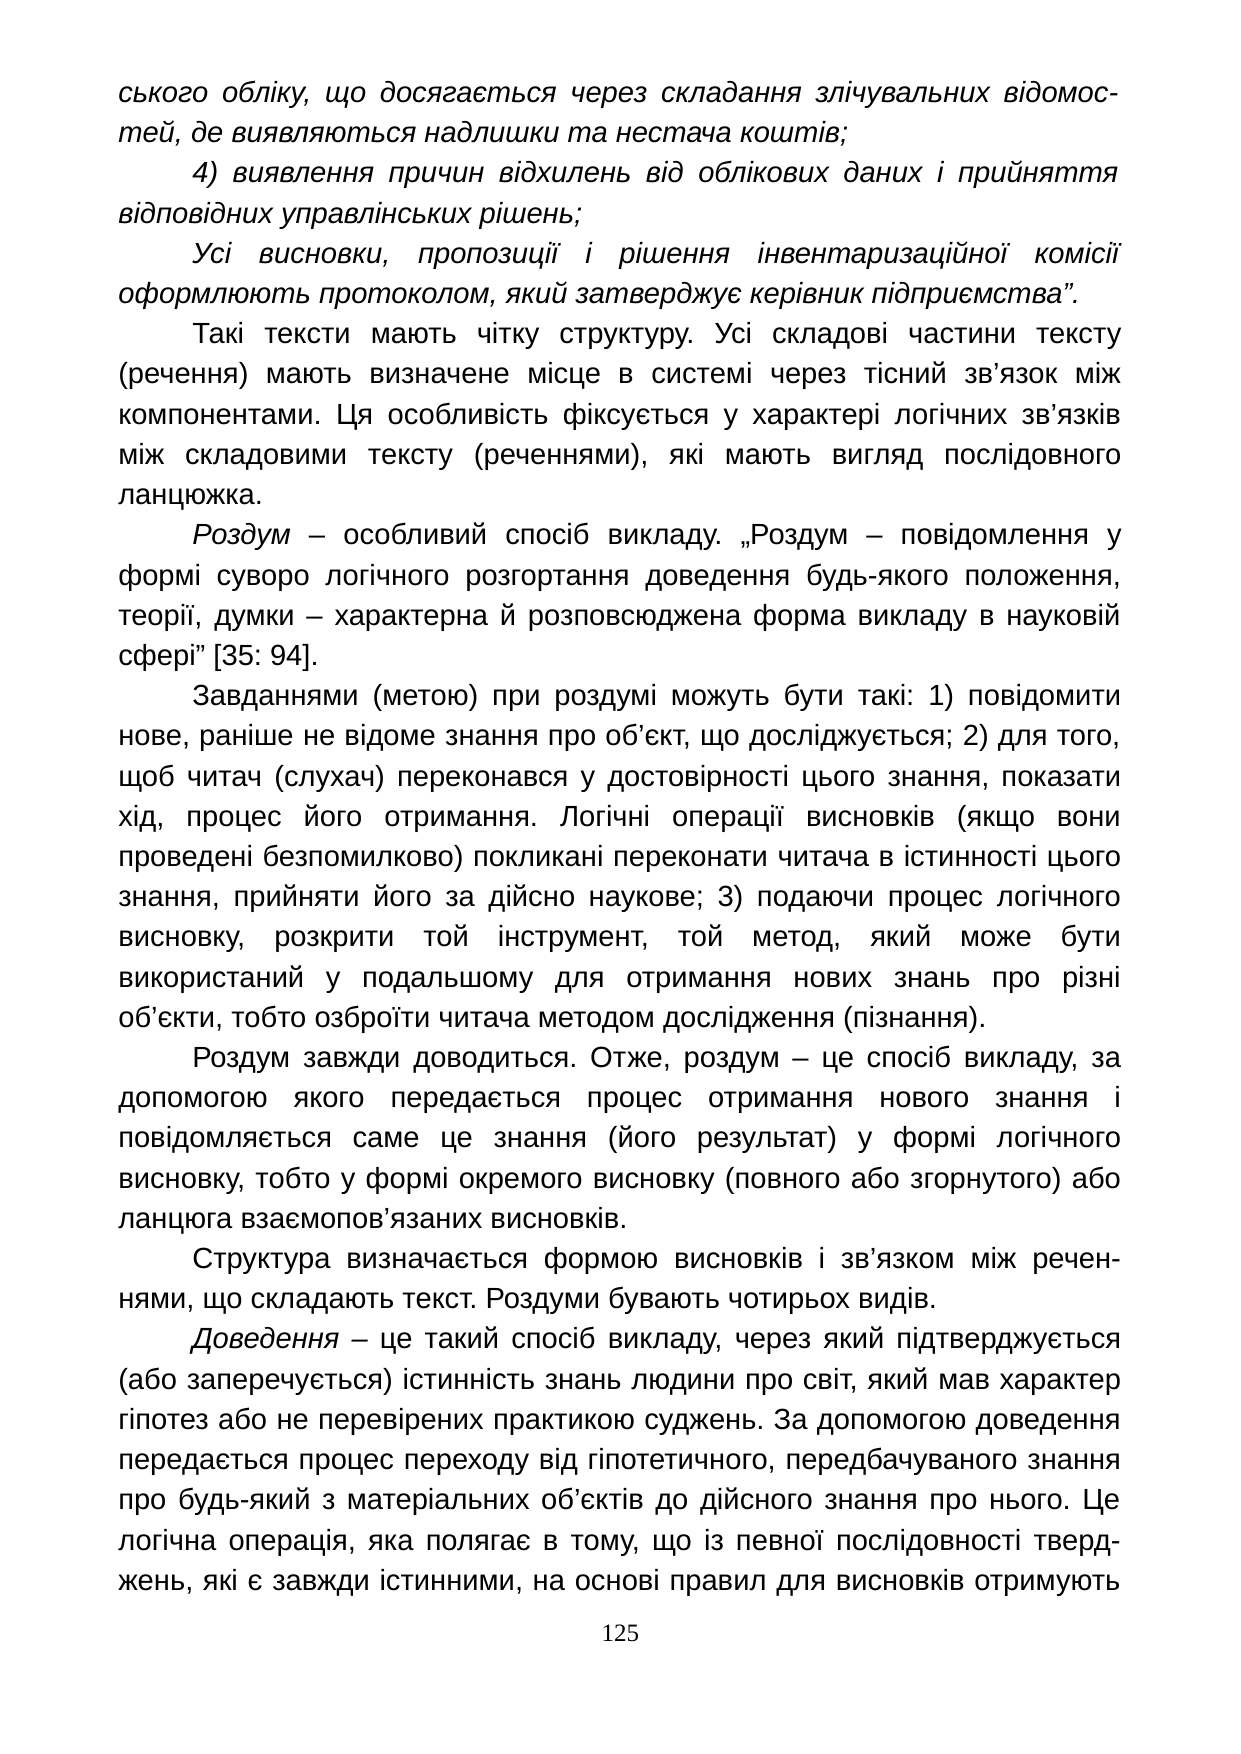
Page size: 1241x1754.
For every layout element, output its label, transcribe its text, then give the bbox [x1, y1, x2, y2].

text Усі висновки, пропозиції і рішення інвентаризаційної комісії оформлюють протоколом, який затверджує керівник підприємства”. [118, 236, 1122, 309]
text Доведення – це такий спосіб викладу, через який підтверджується (або заперечується) істинність знань людини про світ, який мав характер гіпотез або не перевірених практикою суджень. За допомогою доведення передається процес переходу від гіпотетичного, передбачуваного знання про будь-який з матеріальних об’єктів до дійсного знання про нього. Це логічна операція, яка полягає в тому, що із певної послідовності тверд-жень, які є завжди істинними, на основі правил для висновків отримують [118, 1321, 1122, 1596]
text Такі тексти мають чітку структуру. Усі складові частини тексту (речення) мають визначене місце в системі через тісний зв’язок між компонентами. Ця особливість фіксується у характері логічних зв’язків між складовими тексту (реченнями), які мають вигляд послідовного ланцюжка. [118, 316, 1122, 511]
text Роздум завжди доводиться. Отже, роздум – це спосіб викладу, за допомогою якого передається процес отримання нового знання і повідомляється саме це знання (його результат) у формі логічного висновку, тобто у формі окремого висновку (повного або згорнутого) або ланцюга взаємопов’язаних висновків. [118, 1040, 1122, 1234]
text 4) виявлення причин відхилень від облікових даних і прийняття відповідних управлінських рішень; [118, 155, 1122, 229]
text ського обліку, що досягається через складання злічувальних відомос-тей, де виявляються надлишки та нестача коштів; [118, 75, 1122, 149]
text Роздум – особливий спосіб викладу. „Роздум – повідомлення у формі суворо логічного розгортання доведення будь-якого положення, теорії, думки – характерна й розповсюджена форма викладу в науковій сфері” [35: 94]. [118, 517, 1122, 671]
text Завданнями (метою) при роздумі можуть бути такі: 1) повідомити нове, раніше не відоме знання про об’єкт, що досліджується; 2) для того, щоб читач (слухач) переконався у достовірності цього знання, показати хід, процес його отримання. Логічні операції висновків (якщо вони проведені безпомилково) покликані переконати читача в істинності цього знання, прийняти його за дійсно наукове; 3) подаючи процес логічного висновку, розкрити той інструмент, той метод, який може бути використаний у подальшому для отримання нових знань про різні об’єкти, тобто озброїти читача методом дослідження (пізнання). [118, 678, 1122, 1033]
text Структура визначається формою висновків і зв’язком між речен-нями, що складають текст. Роздуми бувають чотирьох видів. [118, 1241, 1122, 1315]
